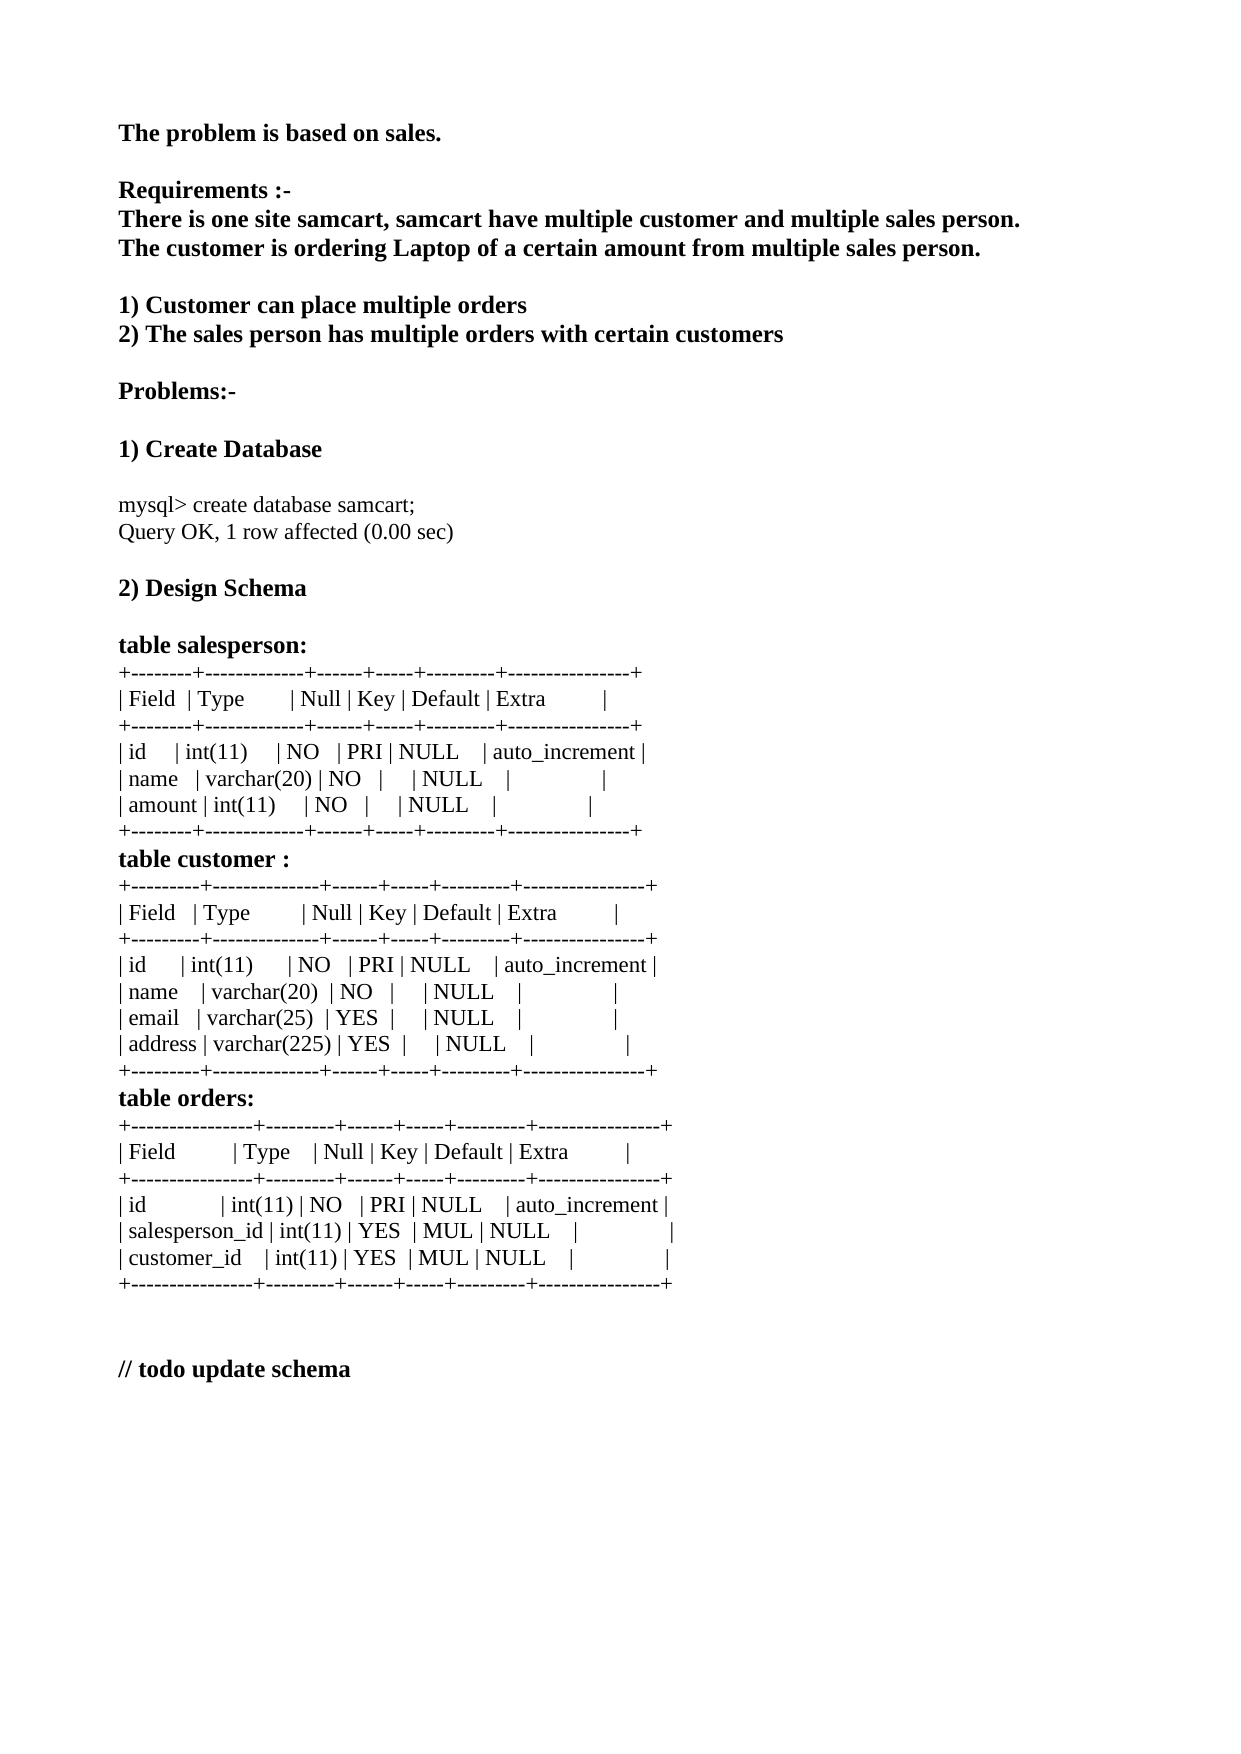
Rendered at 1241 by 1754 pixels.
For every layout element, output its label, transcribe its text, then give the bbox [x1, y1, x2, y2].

text +--------+-------------+------+-----+---------+----------------+ [118, 659, 1122, 686]
text | amount | int(11) | NO | | NULL | | [118, 791, 1122, 817]
text | salesperson_id | int(11) | YES | MUL | NULL | | [118, 1217, 1122, 1244]
text 1) Customer can place multiple orders [118, 291, 1122, 319]
text | Field | Type | Null | Key | Default | Extra | [118, 899, 1122, 925]
text +----------------+---------+------+-----+---------+----------------+ [118, 1270, 1122, 1296]
text | id | int(11) | NO | PRI | NULL | auto_increment | [118, 738, 1122, 764]
text +--------+-------------+------+-----+---------+----------------+ [118, 712, 1122, 738]
text // todo update schema [118, 1354, 1122, 1383]
text +---------+--------------+------+-----+---------+----------------+ [118, 872, 1122, 899]
text | address | varchar(225) | YES | | NULL | | [118, 1031, 1122, 1057]
text | email | varchar(25) | YES | | NULL | | [118, 1004, 1122, 1031]
text The customer is ordering Laptop of a certain amount from multiple sales person. [118, 233, 1122, 262]
text 1) Create Database [118, 434, 1122, 463]
text +----------------+---------+------+-----+---------+----------------+ [118, 1165, 1122, 1191]
text table salesperson: [118, 630, 1122, 659]
text There is one site samcart, samcart have multiple customer and multiple sales person. [118, 204, 1122, 233]
text Problems:- [118, 376, 1122, 405]
text | customer_id | int(11) | YES | MUL | NULL | | [118, 1244, 1122, 1270]
text The problem is based on sales. [118, 118, 1122, 147]
text +---------+--------------+------+-----+---------+----------------+ [118, 1057, 1122, 1083]
text | Field | Type | Null | Key | Default | Extra | [118, 1138, 1122, 1165]
text table customer : [118, 844, 1122, 872]
text +----------------+---------+------+-----+---------+----------------+ [118, 1112, 1122, 1138]
text 2) The sales person has multiple orders with certain customers [118, 319, 1122, 348]
text Query OK, 1 row affected (0.00 sec) [118, 518, 1122, 544]
text | name | varchar(20) | NO | | NULL | | [118, 978, 1122, 1004]
text Requirements :- [118, 176, 1122, 204]
text mysql> create database samcart; [118, 491, 1122, 518]
text | id | int(11) | NO | PRI | NULL | auto_increment | [118, 1191, 1122, 1217]
text +--------+-------------+------+-----+---------+----------------+ [118, 817, 1122, 844]
text | id | int(11) | NO | PRI | NULL | auto_increment | [118, 951, 1122, 978]
text 2) Design Schema [118, 573, 1122, 602]
text | Field | Type | Null | Key | Default | Extra | [118, 686, 1122, 712]
text table orders: [118, 1083, 1122, 1112]
text +---------+--------------+------+-----+---------+----------------+ [118, 925, 1122, 951]
text | name | varchar(20) | NO | | NULL | | [118, 764, 1122, 791]
